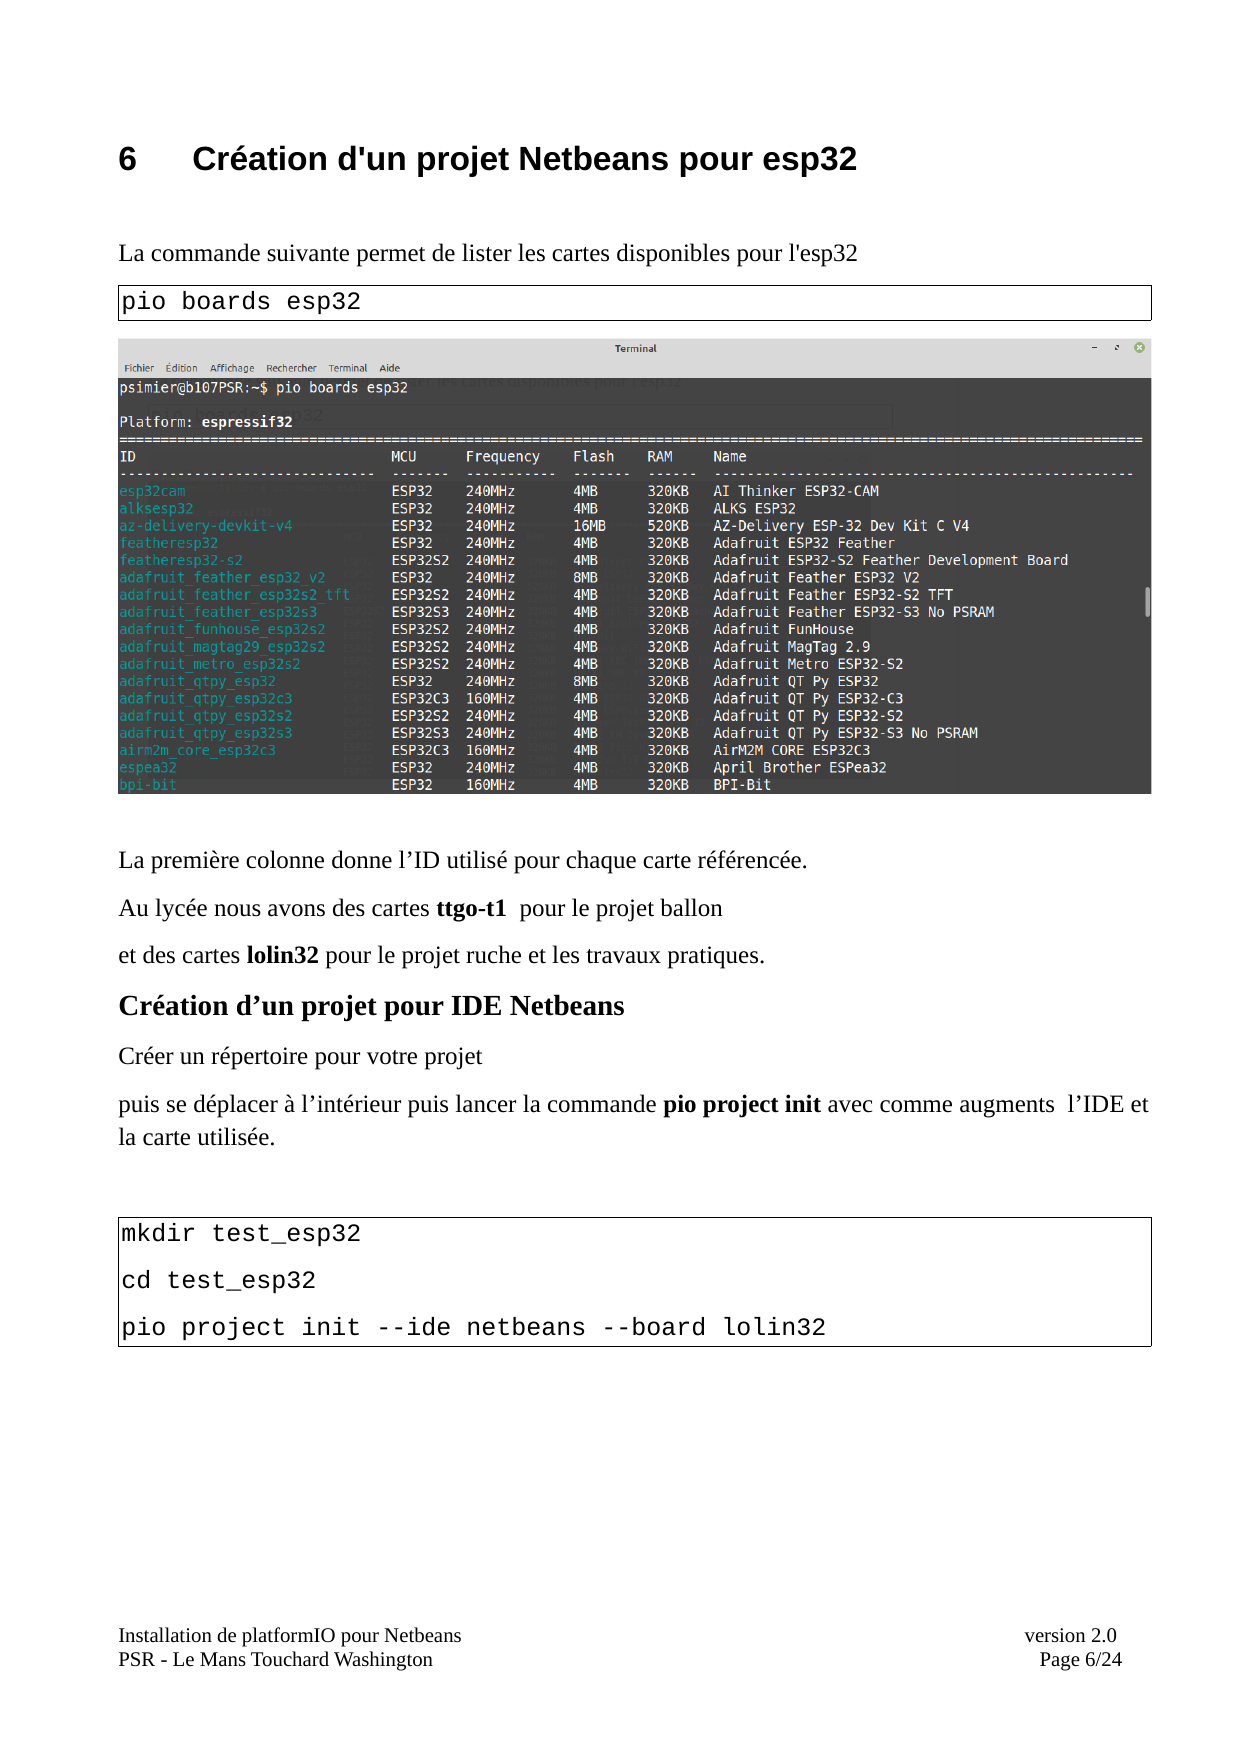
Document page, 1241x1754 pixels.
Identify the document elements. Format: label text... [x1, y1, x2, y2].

text Au lycée nous avons des cartes ttgo-t1 pour le projet ballon [118, 893, 1151, 922]
text et des cartes lolin32 pour le projet ruche et les travaux pratiques. [118, 941, 1151, 969]
text cd test_esp32 [119, 1264, 1151, 1296]
subtitle Création d'un projet Netbeans pour esp32 [118, 139, 1151, 178]
text mkdir test_esp32 [119, 1218, 1151, 1248]
text La première colonne donne l’ID utilisé pour chaque carte référencée. [118, 845, 1151, 874]
text La commande suivante permet de lister les cartes disponibles pour l'esp32 [118, 238, 1151, 266]
text Création d’un projet pour IDE Netbeans [118, 988, 1151, 1022]
text pio boards esp32 [119, 286, 1151, 320]
picture [118, 338, 1152, 794]
text pio project init --ide netbeans --board lolin32 [119, 1311, 1151, 1346]
text Créer un répertoire pour votre projet [118, 1041, 1151, 1070]
text puis se déplacer à l’intérieur puis lancer la commande pio project init avec comme augments l’IDE et la carte utilisée. [118, 1089, 1151, 1151]
